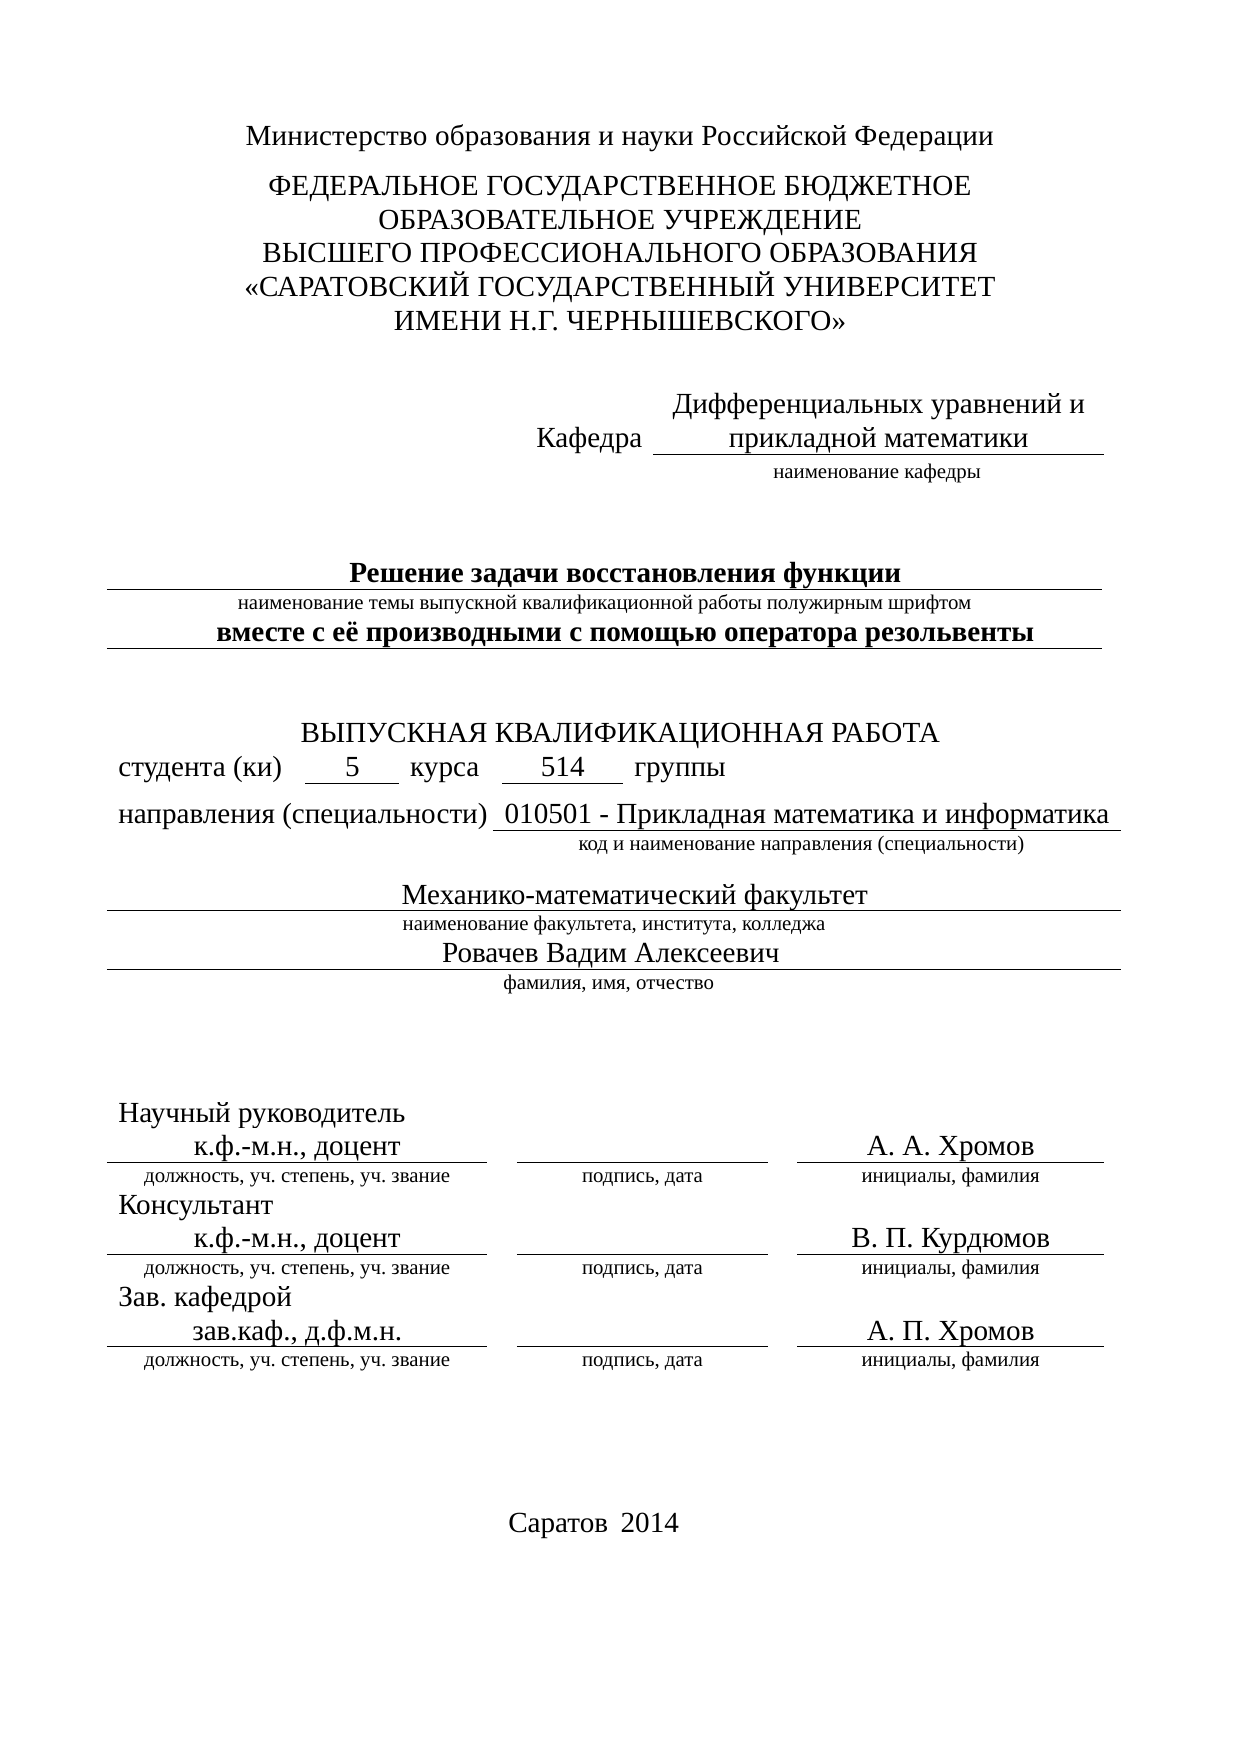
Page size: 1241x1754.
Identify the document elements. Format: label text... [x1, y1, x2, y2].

table_header Решение задачи восстановления функции [107, 555, 1102, 589]
table_cell [768, 1162, 797, 1187]
table_cell [487, 1254, 517, 1279]
table_cell инициалы, фамилия [797, 1347, 1104, 1371]
table_cell Ровачев Вадим Алексеевич [107, 935, 1121, 969]
table_header [517, 1313, 768, 1346]
table_cell 010501 - Прикладная математика и информатика [493, 783, 1121, 830]
text Консультант [118, 1187, 1122, 1220]
text Зав. кафедрой [118, 1279, 1122, 1313]
table_cell наименование темы выпускной квалификационной работы полужирным шрифтом [107, 590, 1102, 614]
table_cell вместе с её производными с помощью оператора резольвенты [107, 614, 1102, 647]
text ИМЕНИ Н.Г. ЧЕРНЫШЕВСКОГО» [118, 303, 1122, 336]
table_header В. П. Курдюмов [797, 1220, 1104, 1254]
table_cell [487, 1162, 517, 1187]
table_cell наименование факультета, института, колледжа [107, 911, 1121, 935]
table_cell [509, 454, 653, 488]
table_cell подпись, дата [517, 1255, 768, 1279]
table_cell [768, 1346, 797, 1371]
table_cell [487, 1346, 517, 1371]
text ВЫСШЕГО ПРОФЕССИОНАЛЬНОГО ОБРАЗОВАНИЯ [118, 236, 1122, 269]
table_cell инициалы, фамилия [797, 1163, 1104, 1187]
table_header к.ф.-м.н., доцент [107, 1220, 487, 1254]
table_cell наименование кафедры [653, 455, 1104, 488]
table_header студента (ки) [107, 749, 305, 783]
table_header [517, 1220, 768, 1254]
table_cell фамилия, имя, отчество [107, 970, 1121, 994]
table_header Дифференциальных уравнений и прикладной математики [653, 386, 1104, 453]
table_header Саратов [496, 1505, 620, 1539]
table_header А. П. Хромов [797, 1313, 1104, 1346]
table_cell должность, уч. степень, уч. звание [107, 1255, 487, 1279]
text Научный руководитель [118, 1095, 1122, 1128]
text «САРАТОВСКИЙ ГОСУДАРСТВЕННЫЙ УНИВЕРСИТЕТ [118, 269, 1122, 303]
table_cell [768, 1254, 797, 1279]
table_cell Механико-математический факультет [107, 864, 1121, 910]
table_cell подпись, дата [517, 1347, 768, 1371]
table_header [768, 1313, 797, 1346]
table_cell инициалы, фамилия [797, 1255, 1104, 1279]
table_header группы [623, 749, 1121, 783]
table_header 2014 [620, 1505, 744, 1539]
table_header курса [399, 749, 502, 783]
table_header 5 [305, 749, 399, 783]
table_header 514 [502, 749, 623, 783]
table_cell должность, уч. степень, уч. звание [107, 1163, 487, 1187]
table_header к.ф.-м.н., доцент [107, 1128, 487, 1162]
table_header зав.каф., д.ф.м.н. [107, 1313, 487, 1346]
table_header [768, 1220, 797, 1254]
table_cell должность, уч. степень, уч. звание [107, 1347, 487, 1371]
table_header [487, 1128, 517, 1162]
table_header [517, 1128, 768, 1162]
table_cell [107, 830, 493, 864]
table_header [487, 1313, 517, 1346]
table_header А. А. Хромов [797, 1128, 1104, 1162]
table_cell направления (специальности) [107, 783, 493, 830]
text Выпускная квалификационная работа [118, 716, 1122, 749]
text Министерство образования и науки Российской Федерации [118, 118, 1122, 152]
table_cell код и наименование направления (специальности) [493, 831, 1121, 864]
table_header [487, 1220, 517, 1254]
table_cell подпись, дата [517, 1163, 768, 1187]
table_header Кафедра [509, 386, 653, 453]
text ОБРАЗОВАТЕЛЬНОЕ УЧРЕЖДЕНИЕ [118, 202, 1122, 236]
text ФЕДЕРАЛЬНОЕ ГОСУДАРСТВЕННОЕ БЮДЖЕТНОЕ [118, 168, 1122, 202]
table_header [768, 1128, 797, 1162]
